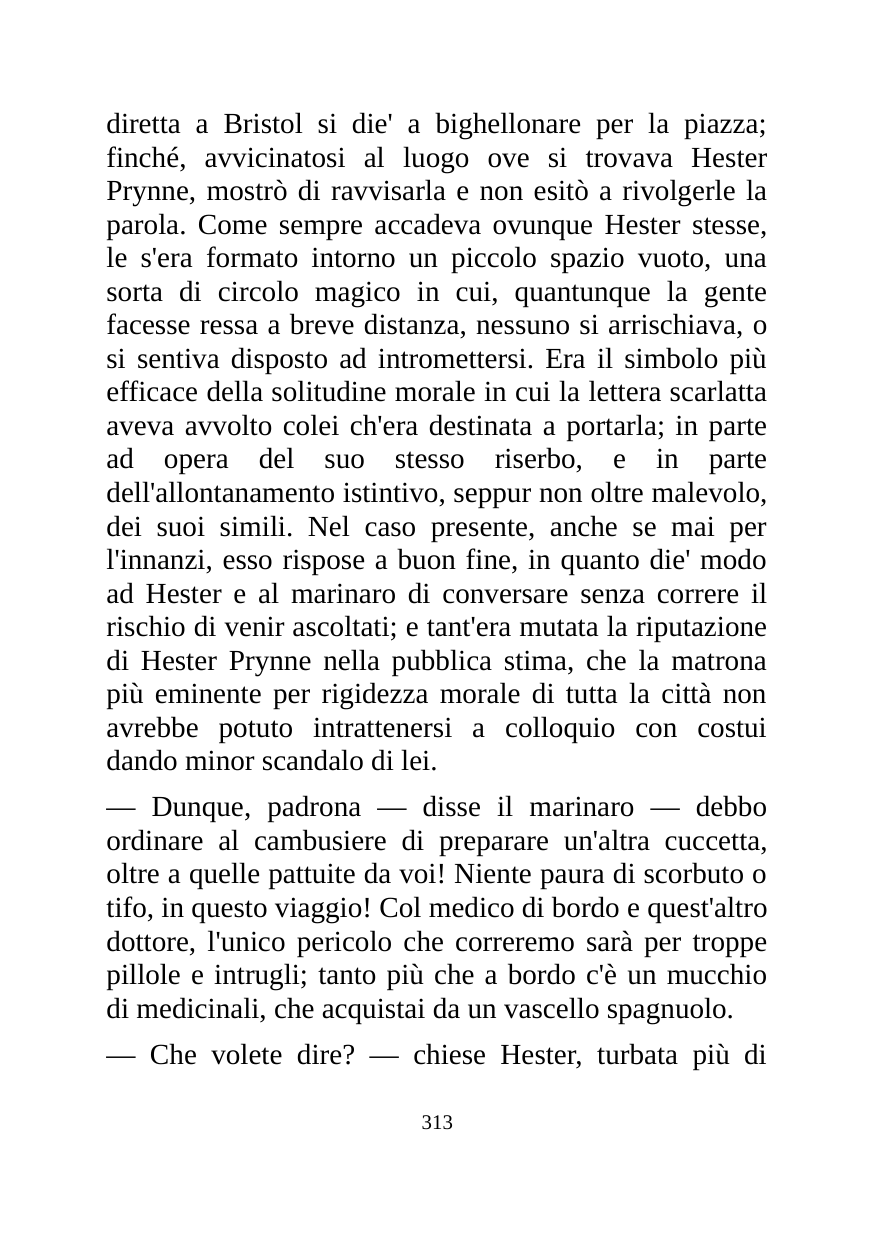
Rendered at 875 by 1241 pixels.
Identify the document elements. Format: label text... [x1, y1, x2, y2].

text — Dunque, padrona — disse il marinaro — debbo ordinare al cambusiere di preparare un'altra cuccetta, oltre a quelle pattuite da voi! Niente paura di scorbuto o tifo, in questo viaggio! Col medico di bordo e quest'altro dottore, l'unico pericolo che correremo sarà per troppe pillole e intrugli; tanto più che a bordo c'è un mucchio di medicinali, che acquistai da un vascello spagnuolo. [106, 789, 768, 1024]
text — Che volete dire? — chiese Hester, turbata più di [106, 1037, 768, 1070]
text diretta a Bristol si die' a bighellonare per la piazza; finché, avvicinatosi al luogo ove si trovava Hester Prynne, mostrò di ravvisarla e non esitò a rivolgerle la parola. Come sempre accadeva ovunque Hester stesse, le s'era formato intorno un piccolo spazio vuoto, una sorta di circolo magico in cui, quantunque la gente facesse ressa a breve distanza, nessuno si arrischiava, o si sentiva disposto ad intromettersi. Era il simbolo più efficace della solitudine morale in cui la lettera scarlatta aveva avvolto colei ch'era destinata a portarla; in parte ad opera del suo stesso riserbo, e in parte dell'allontanamento istintivo, seppur non oltre malevolo, dei suoi simili. Nel caso presente, anche se mai per l'innanzi, esso rispose a buon fine, in quanto die' modo ad Hester e al marinaro di conversare senza correre il rischio di venir ascoltati; e tant'era mutata la riputazione di Hester Prynne nella pubblica stima, che la matrona più eminente per rigidezza morale di tutta la città non avrebbe potuto intrattenersi a colloquio con costui dando minor scandalo di lei. [106, 106, 768, 777]
